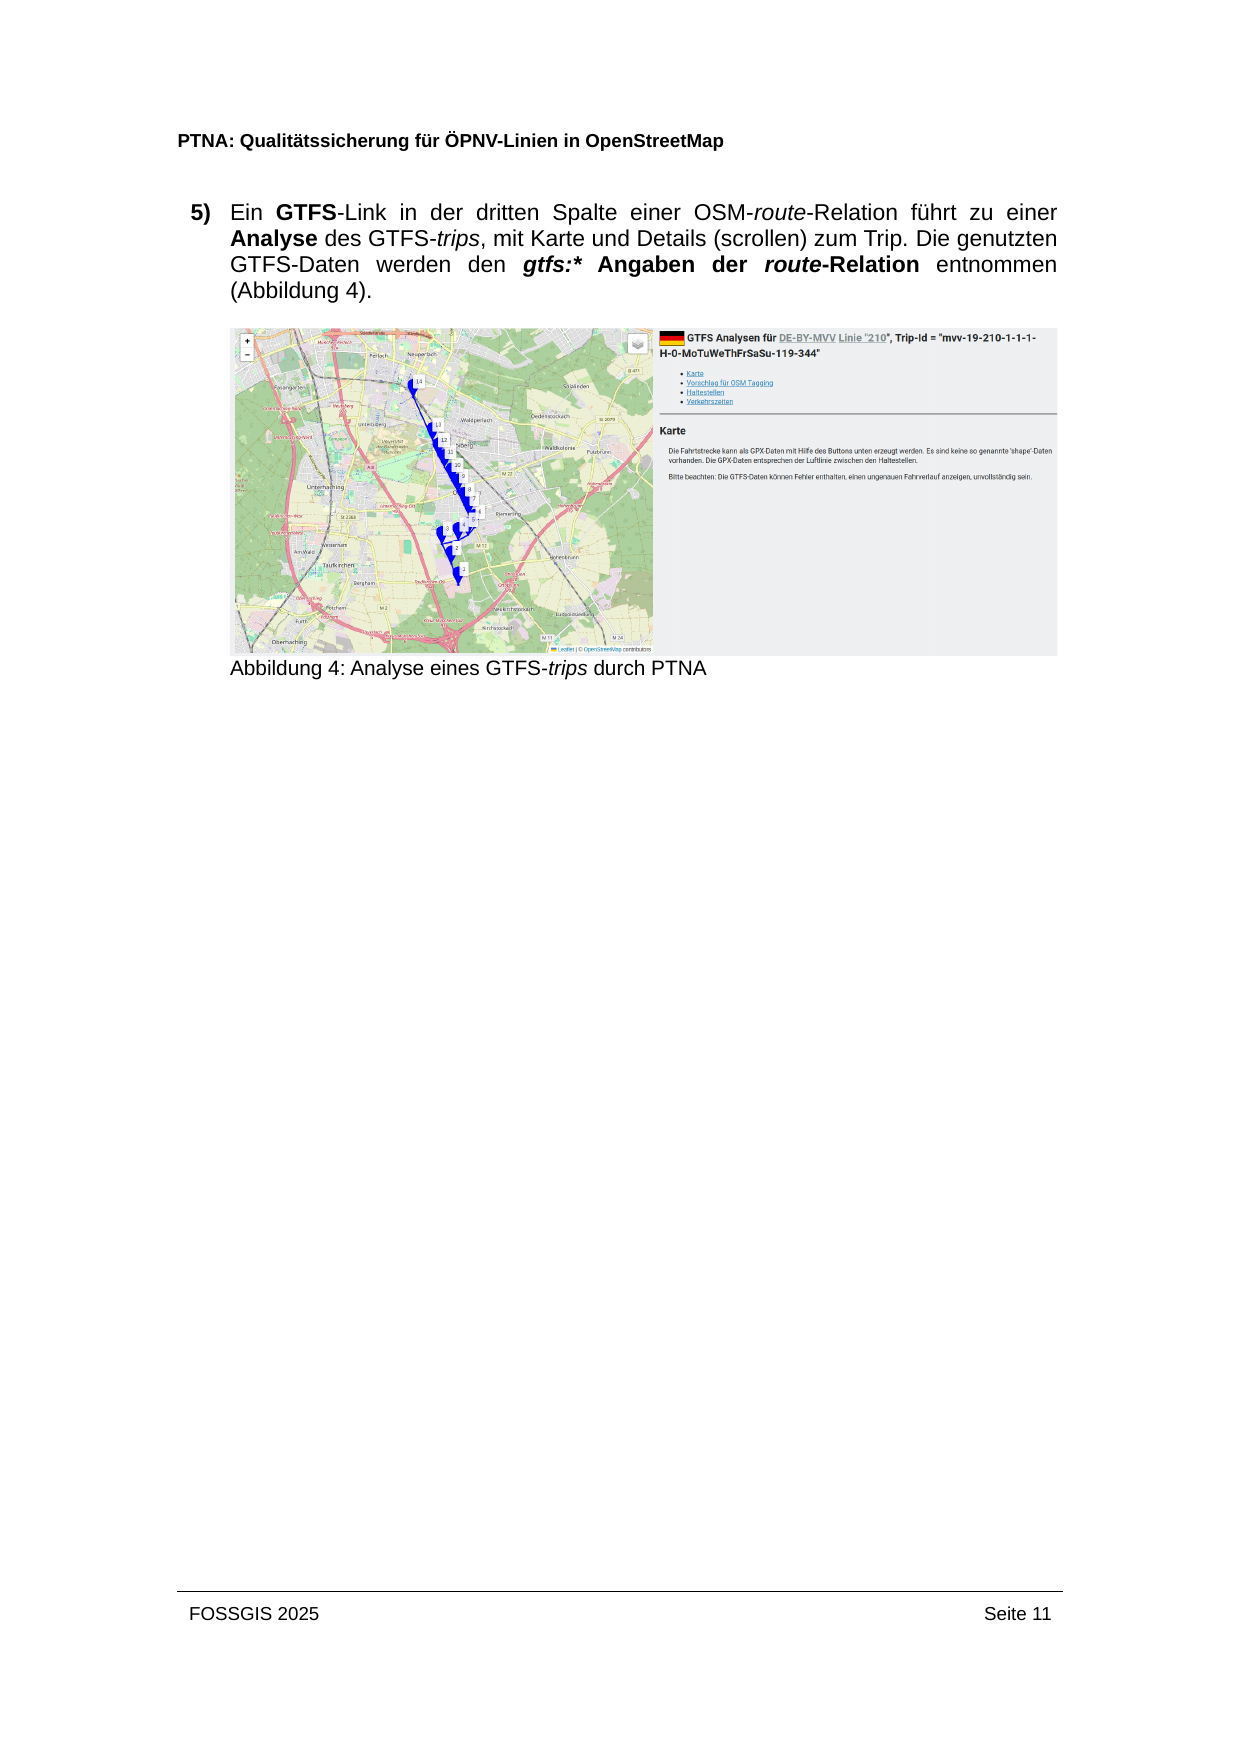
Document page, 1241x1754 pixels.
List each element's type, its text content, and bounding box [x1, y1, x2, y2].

picture [229, 328, 1058, 656]
table_header Ein GTFS-Link in der dritten Spalte einer OSM-route-Relation führt zu einer Analyse des GTFS-trips, mit Karte und Details (scrollen) zum Trip. Die genutzten GTFS-Daten werden den gtfs:* Angaben der route-Relation entnommen (Abbildung 4). [224, 181, 1063, 712]
table_header 5) [177, 181, 224, 712]
